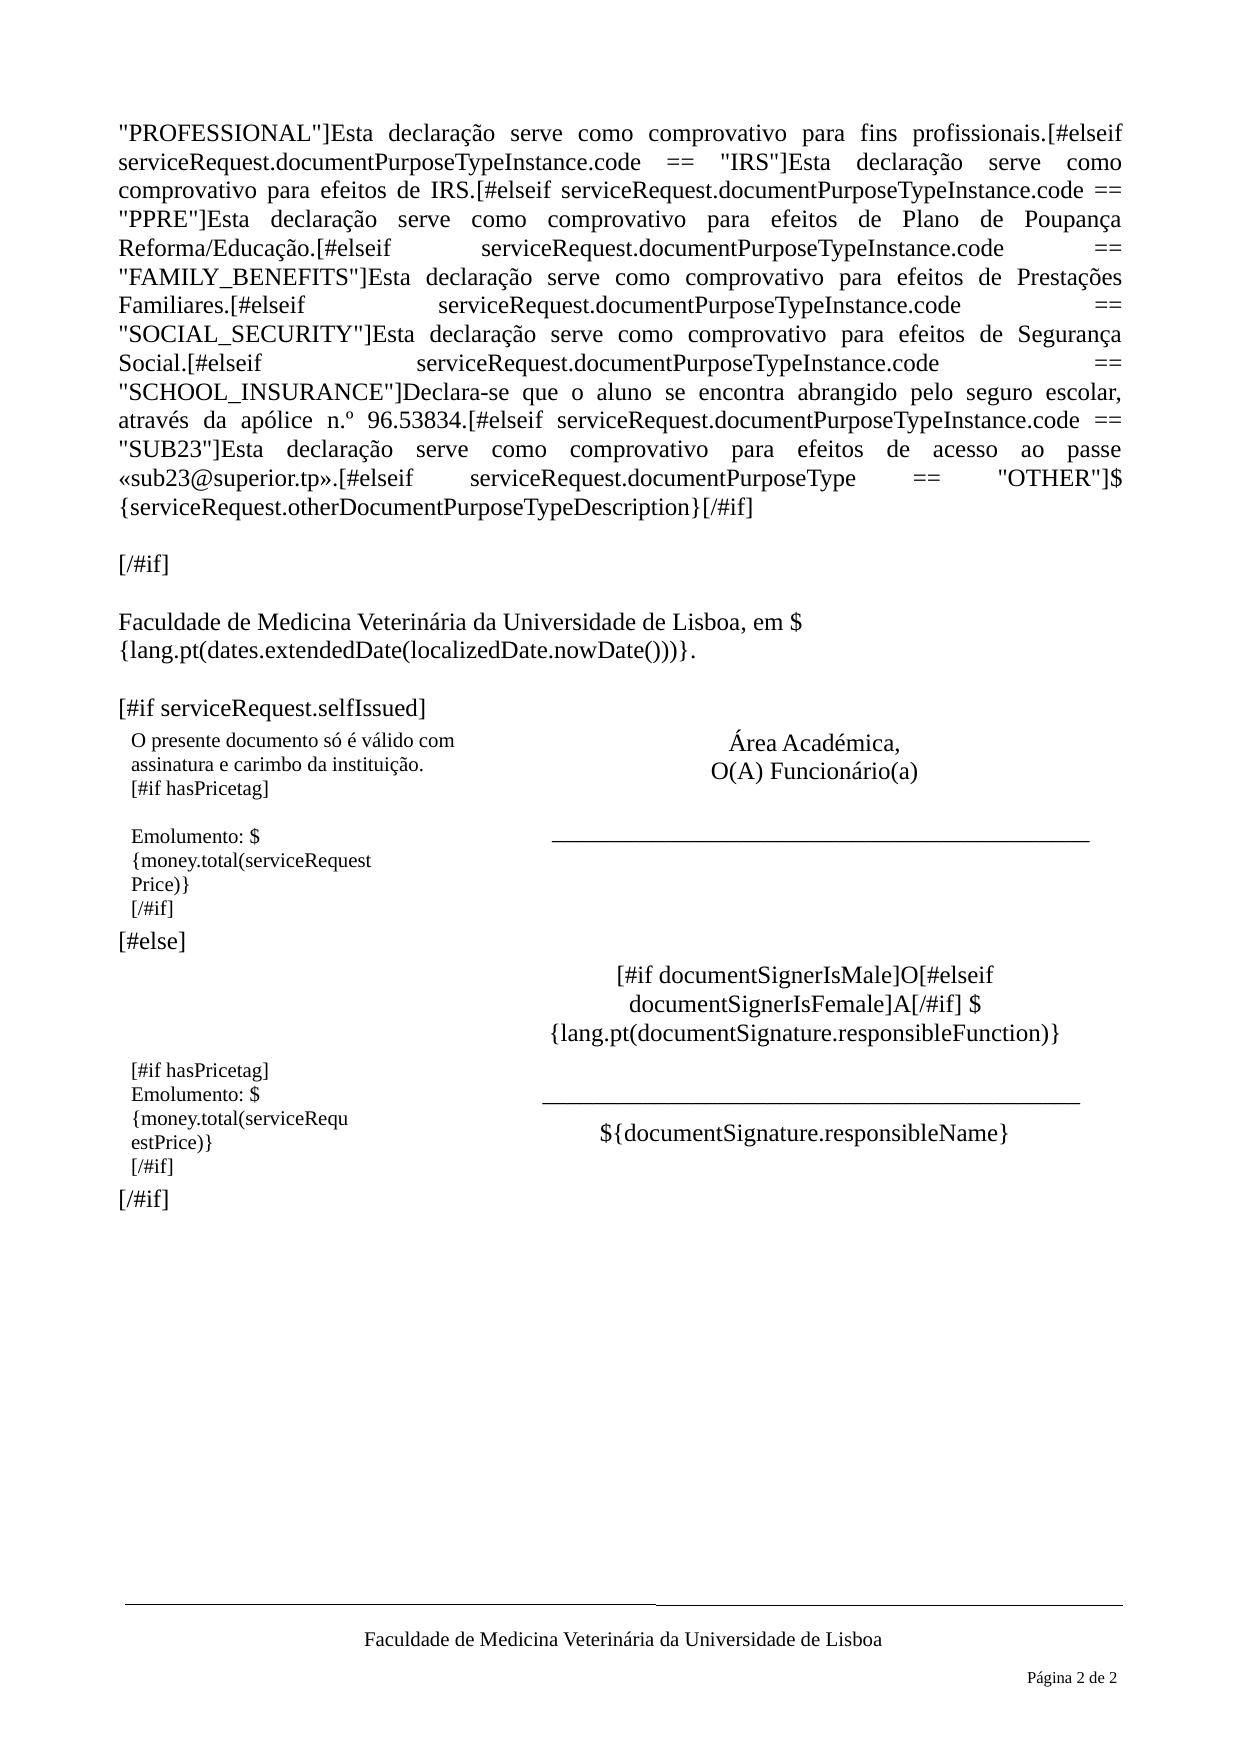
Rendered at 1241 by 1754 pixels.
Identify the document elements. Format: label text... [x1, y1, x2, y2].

table_cell ___________________________________________ [500, 1052, 1110, 1112]
table_cell ${documentSignature.responsibleName} [500, 1112, 1110, 1184]
text [/#if] [118, 1184, 1122, 1213]
text Faculdade de Medicina Veterinária da Universidade de Lisboa, em ${lang.pt(dates.extendedDate(localizedDate.nowDate()))}. [118, 607, 1122, 664]
text [#else] [118, 926, 1122, 954]
table_header Área Académica, O(A) Funcionário(a) [519, 722, 1110, 791]
text "PROFESSIONAL"]Esta declaração serve como comprovativo para fins profissionais.[#elseif serviceRequest.documentPurposeTypeInstance.code == "IRS"]Esta declaração serve como comprovativo para efeitos de IRS.[#elseif serviceRequest.documentPurposeTypeInstance.code == "PPRE"]Esta declaração serve como comprovativo para efeitos de Plano de Poupança Reforma/Educação.[#elseif serviceRequest.documentPurposeTypeInstance.code == "FAMILY_BENEFITS"]Esta declaração serve como comprovativo para efeitos de Prestações Familiares.[#elseif serviceRequest.documentPurposeTypeInstance.code == "SOCIAL_SECURITY"]Esta declaração serve como comprovativo para efeitos de Segurança Social.[#elseif serviceRequest.documentPurposeTypeInstance.code == "SCHOOL_INSURANCE"]Declara-se que o aluno se encontra abrangido pelo seguro escolar, através da apólice n.º 96.53834.[#elseif serviceRequest.documentPurposeTypeInstance.code == "SUB23"]Esta declaração serve como comprovativo para efeitos de acesso ao passe «sub23@superior.tp».[#elseif serviceRequest.documentPurposeType == "OTHER"]${serviceRequest.otherDocumentPurposeTypeDescription}[/#if] [118, 118, 1122, 521]
table_header [#if documentSignerIsMale]O[#elseif documentSignerIsFemale]A[/#if] ${lang.pt(documentSignature.responsibleFunction)} [125, 955, 1110, 1052]
text [/#if] [118, 549, 1122, 578]
table_cell [#if hasPricetag] Emolumento: ${money.total(serviceRequestPrice)} [/#if] [125, 1052, 500, 1184]
table_cell [519, 851, 1110, 926]
table_header O presente documento só é válido com assinatura e carimbo da instituição. [#if hasPricetag] Emolumento: ${money.total(serviceRequestPrice)} [/#if] [125, 722, 519, 926]
table_cell ___________________________________________ [519, 791, 1110, 851]
text [#if serviceRequest.selfIssued] [118, 693, 1122, 722]
